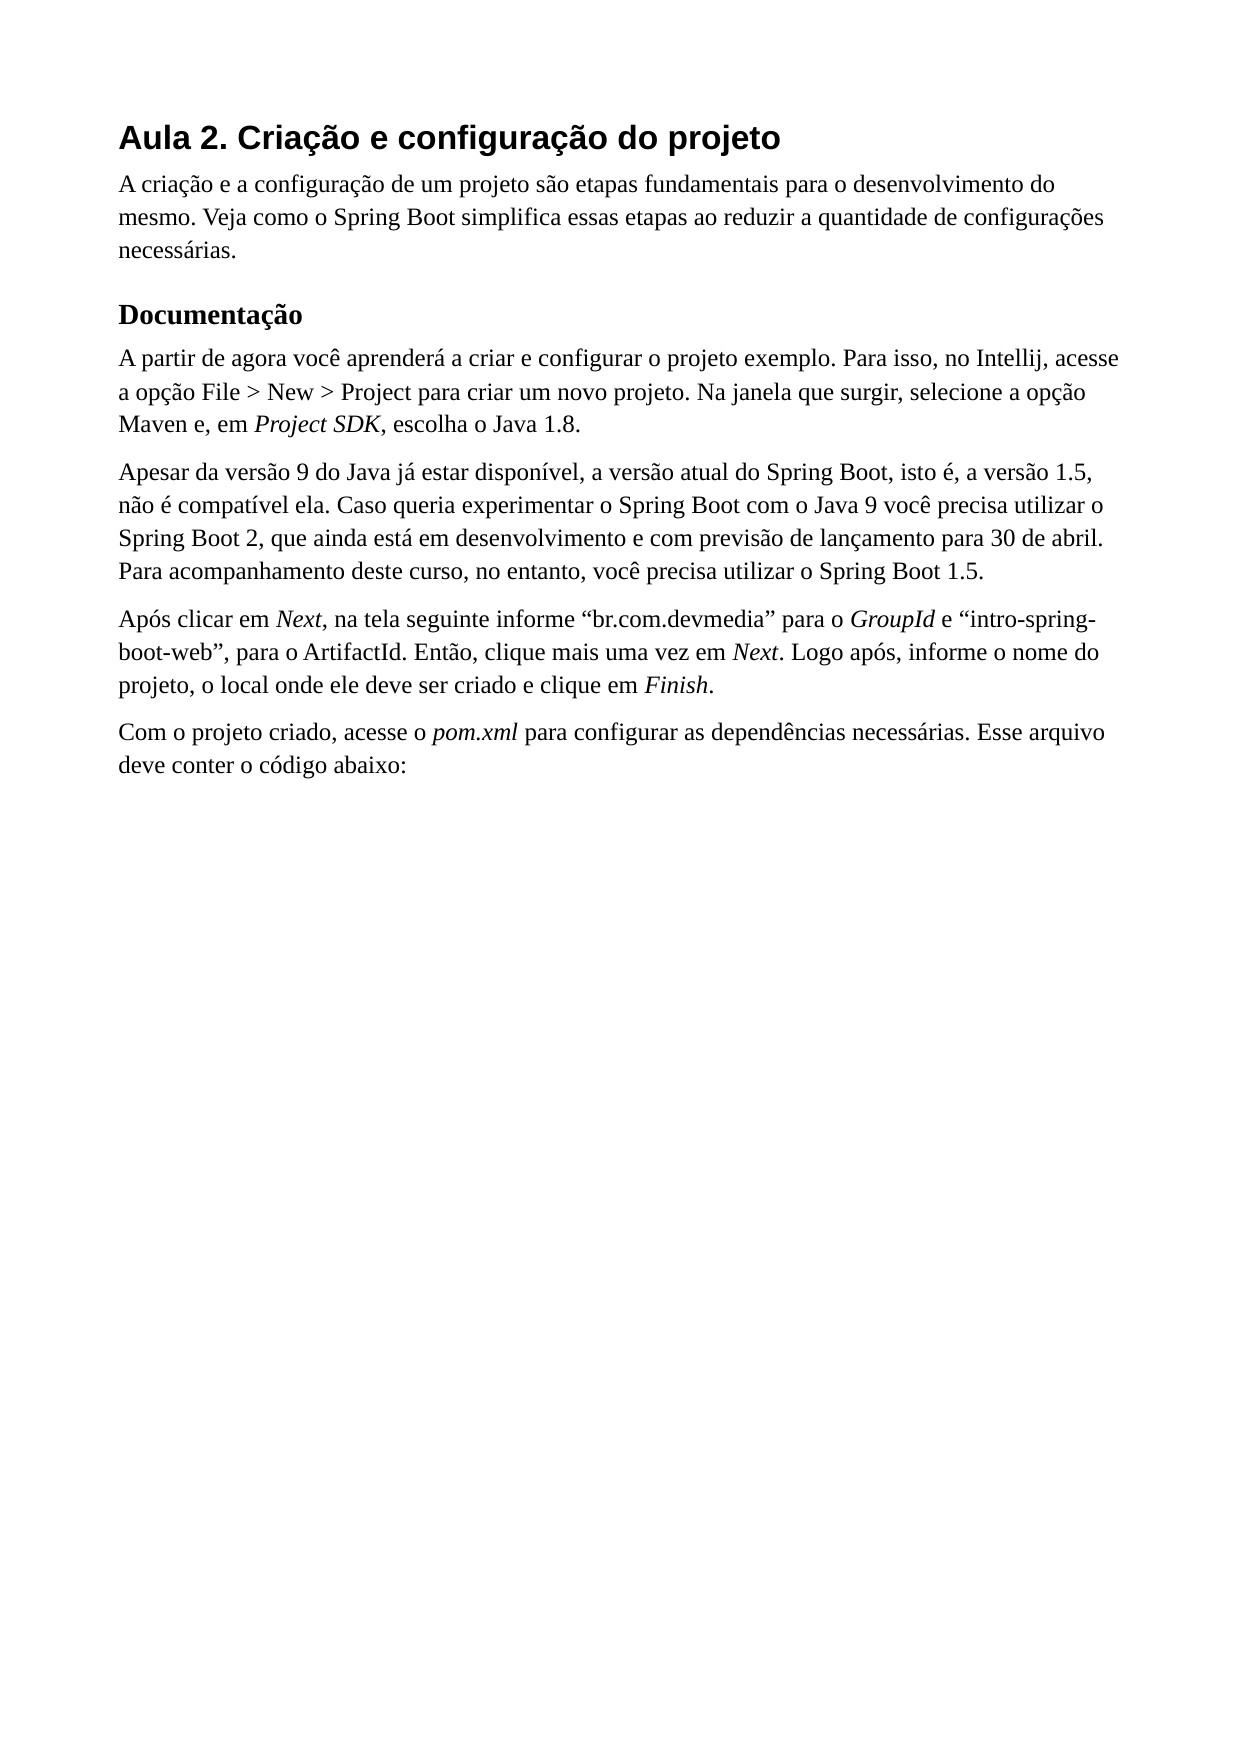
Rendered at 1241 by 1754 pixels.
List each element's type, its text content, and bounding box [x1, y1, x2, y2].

text Após clicar em Next, na tela seguinte informe “br.com.devmedia” para o GroupId e “intro-spring-boot-web”, para o ArtifactId. Então, clique mais uma vez em Next. Logo após, informe o nome do projeto, o local onde ele deve ser criado e clique em Finish. [118, 604, 1122, 699]
text A partir de agora você aprenderá a criar e configurar o projeto exemplo. Para isso, no Intellij, acesse a opção File > New > Project para criar um novo projeto. Na janela que surgir, selecione a opção Maven e, em Project SDK, escolha o Java 1.8. [118, 343, 1122, 438]
subtitle Aula 2. Criação e configuração do projeto [118, 118, 1122, 157]
text A criação e a configuração de um projeto são etapas fundamentais para o desenvolvimento do mesmo. Veja como o Spring Boot simplifica essas etapas ao reduzir a quantidade de configurações necessárias. [118, 169, 1122, 264]
text Com o projeto criado, acesse o pom.xml para configurar as dependências necessárias. Esse arquivo deve conter o código abaixo: [118, 717, 1122, 779]
text Apesar da versão 9 do Java já estar disponível, a versão atual do Spring Boot, isto é, a versão 1.5, não é compatível ela. Caso queria experimentar o Spring Boot com o Java 9 você precisa utilizar o Spring Boot 2, que ainda está em desenvolvimento e com previsão de lançamento para 30 de abril. Para acompanhamento deste curso, no entanto, você precisa utilizar o Spring Boot 1.5. [118, 457, 1122, 585]
subtitle Documentação [118, 297, 1122, 331]
